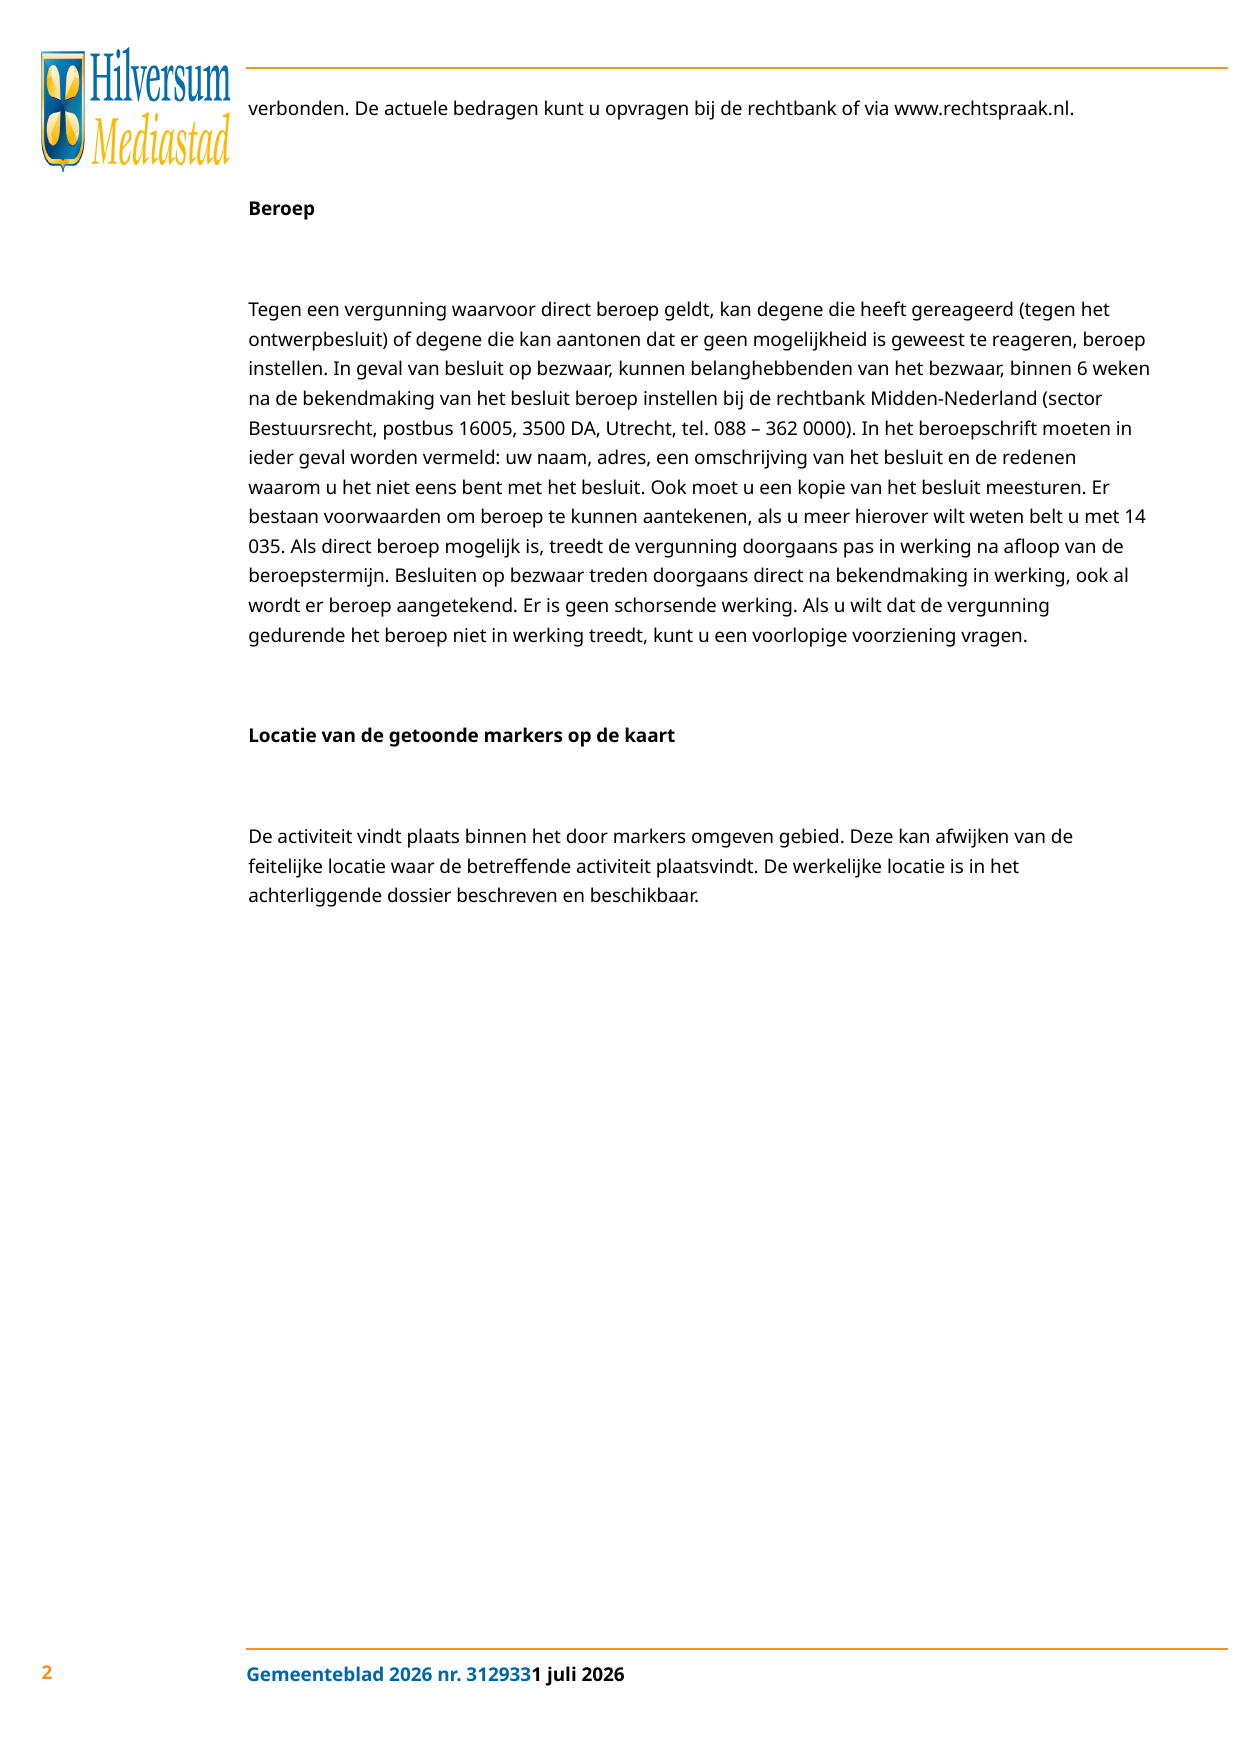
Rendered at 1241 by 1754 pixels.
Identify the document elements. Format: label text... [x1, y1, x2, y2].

picture [41, 47, 231, 172]
text Tegen een vergunning waarvoor direct beroep geldt, kan degene die heeft gereageerd (tegen het ontwerpbesluit) of degene die kan aantonen dat er geen mogelijkheid is geweest te reageren, beroep instellen. In geval van besluit op bezwaar, kunnen belanghebbenden van het bezwaar, binnen 6 weken na de bekendmaking van het besluit beroep instellen bij de rechtbank Midden-Nederland (sector Bestuursrecht, postbus 16005, 3500 DA, Utrecht, tel. 088 – 362 0000). In het beroepschrift moeten in ieder geval worden vermeld: uw naam, adres, een omschrijving van het besluit en de redenen waarom u het niet eens bent met het besluit. Ook moet u een kopie van het besluit meesturen. Er bestaan voorwaarden om beroep te kunnen aantekenen, als u meer hierover wilt weten belt u met 14 035. Als direct beroep mogelijk is, treedt de vergunning doorgaans pas in werking na afloop van de beroepstermijn. Besluiten op bezwaar treden doorgaans direct na bekendmaking in werking, ook al wordt er beroep aangetekend. Er is geen schorsende werking. Als u wilt dat de vergunning gedurende het beroep niet in werking treedt, kunt u een voorlopige voorziening vragen. [248, 296, 1152, 648]
text Beroep [248, 196, 1152, 221]
text verbonden. De actuele bedragen kunt u opvragen bij de rechtbank of via www.rechtspraak.nl. [248, 95, 1152, 121]
text De activiteit vindt plaats binnen het door markers omgeven gebied. Deze kan afwijken van de feitelijke locatie waar de betreffende activiteit plaatsvindt. De werkelijke locatie is in het achterliggende dossier beschreven en beschikbaar. [248, 823, 1152, 908]
text Locatie van de getoonde markers op de kaart [248, 723, 1152, 748]
